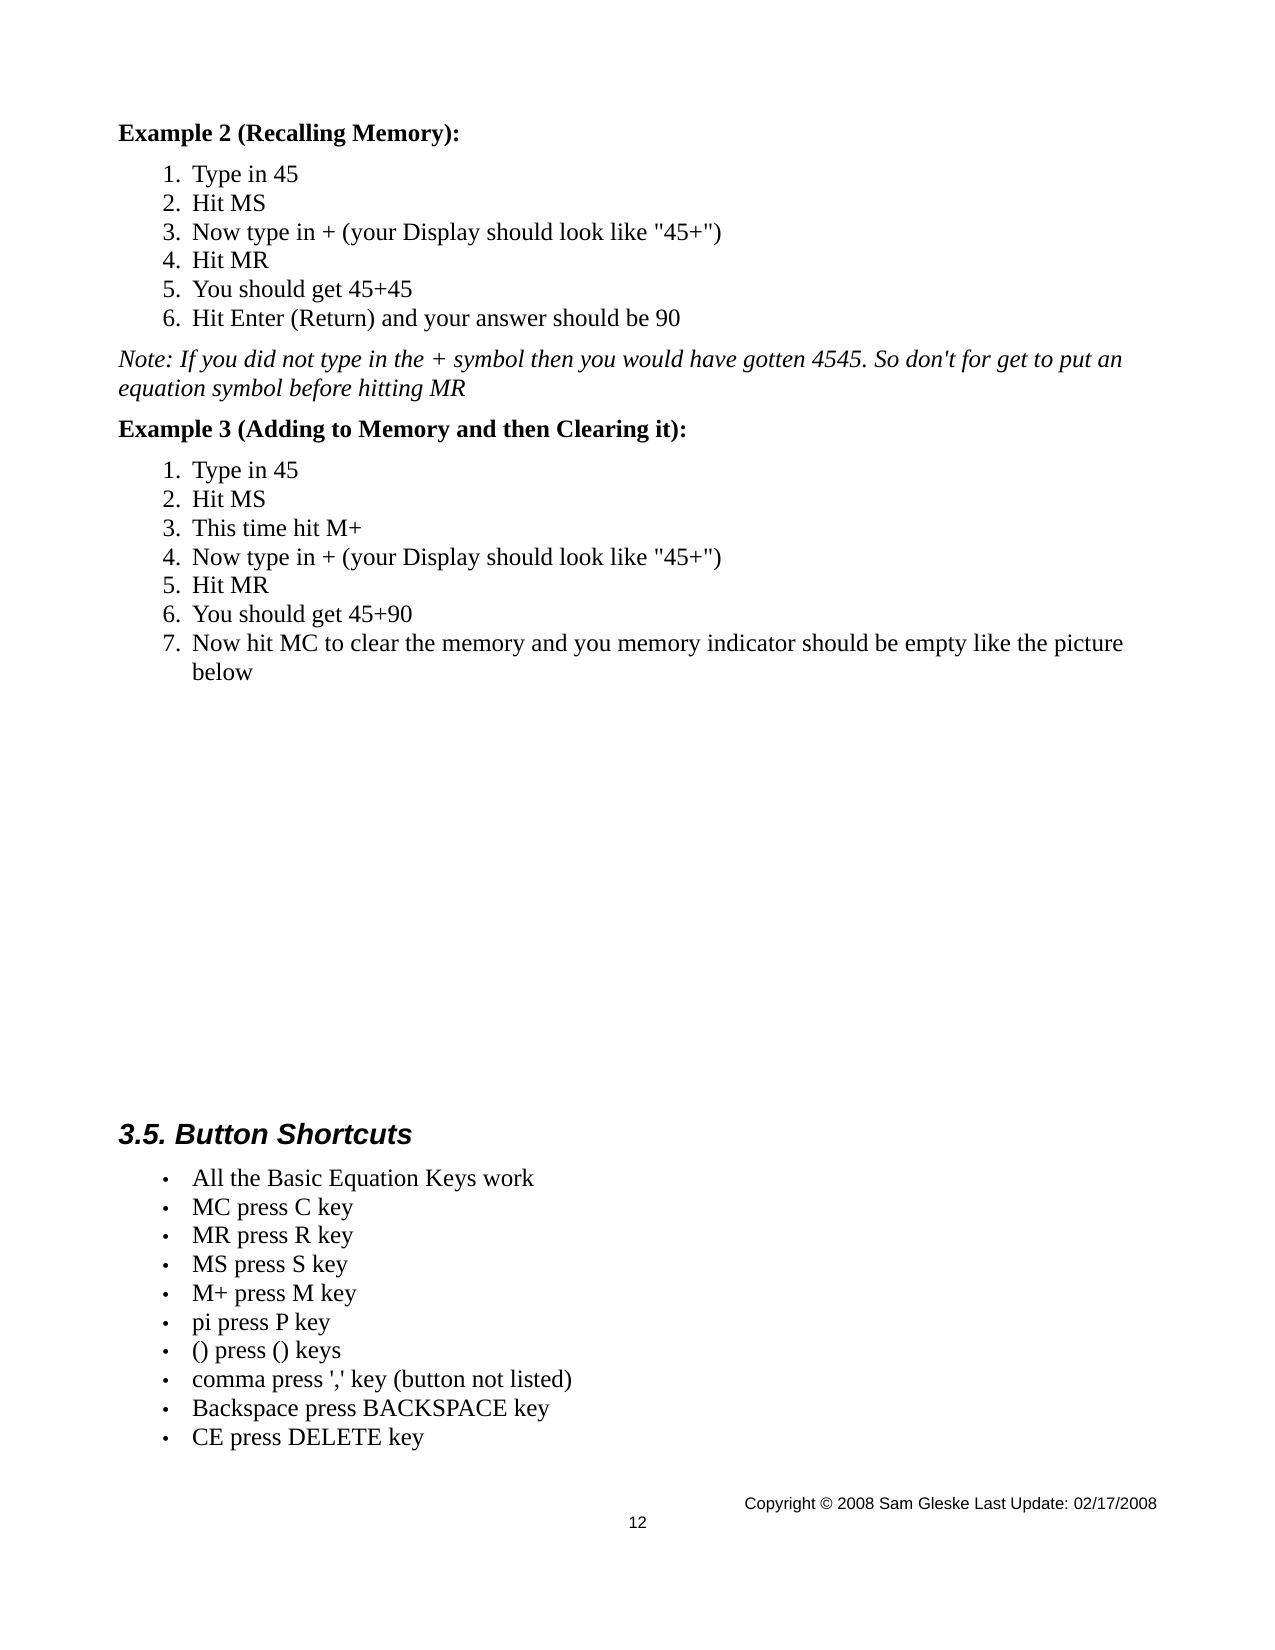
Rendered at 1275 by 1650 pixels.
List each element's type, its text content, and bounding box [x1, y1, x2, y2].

list Hit MR [162, 246, 1157, 274]
list Hit MR [162, 571, 1157, 599]
list You should get 45+45 [162, 274, 1157, 303]
list MC press C key [162, 1192, 1157, 1220]
text Example 2 (Recalling Memory): [118, 118, 1157, 147]
text Example 3 (Adding to Memory and then Clearing it): [118, 414, 1157, 443]
list pi press P key [162, 1307, 1157, 1335]
list M+ press M key [162, 1278, 1157, 1307]
list MR press R key [162, 1220, 1157, 1249]
list All the Basic Equation Keys work [162, 1163, 1157, 1192]
list Hit MS [162, 188, 1157, 217]
list You should get 45+90 [162, 599, 1157, 628]
list Type in 45 [162, 159, 1157, 188]
list Now hit MC to clear the memory and you memory indicator should be empty like the picture below [162, 628, 1157, 686]
list Hit Enter (Return) and your answer should be 90 [162, 303, 1157, 332]
text Note: If you did not type in the + symbol then you would have gotten 4545. So don't for get to put an equation symbol before hitting MR [118, 344, 1157, 402]
subtitle 3.5. Button Shortcuts [118, 1117, 1157, 1150]
list Hit MS [162, 484, 1157, 513]
list Type in 45 [162, 456, 1157, 484]
list This time hit M+ [162, 513, 1157, 542]
list Now type in + (your Display should look like "45+") [162, 542, 1157, 571]
list comma press ',' key (button not listed) [162, 1364, 1157, 1393]
list Backspace press BACKSPACE key [162, 1393, 1157, 1422]
list () press () keys [162, 1335, 1157, 1364]
list MS press S key [162, 1249, 1157, 1278]
list Now type in + (your Display should look like "45+") [162, 217, 1157, 246]
list CE press DELETE key [162, 1422, 1157, 1450]
